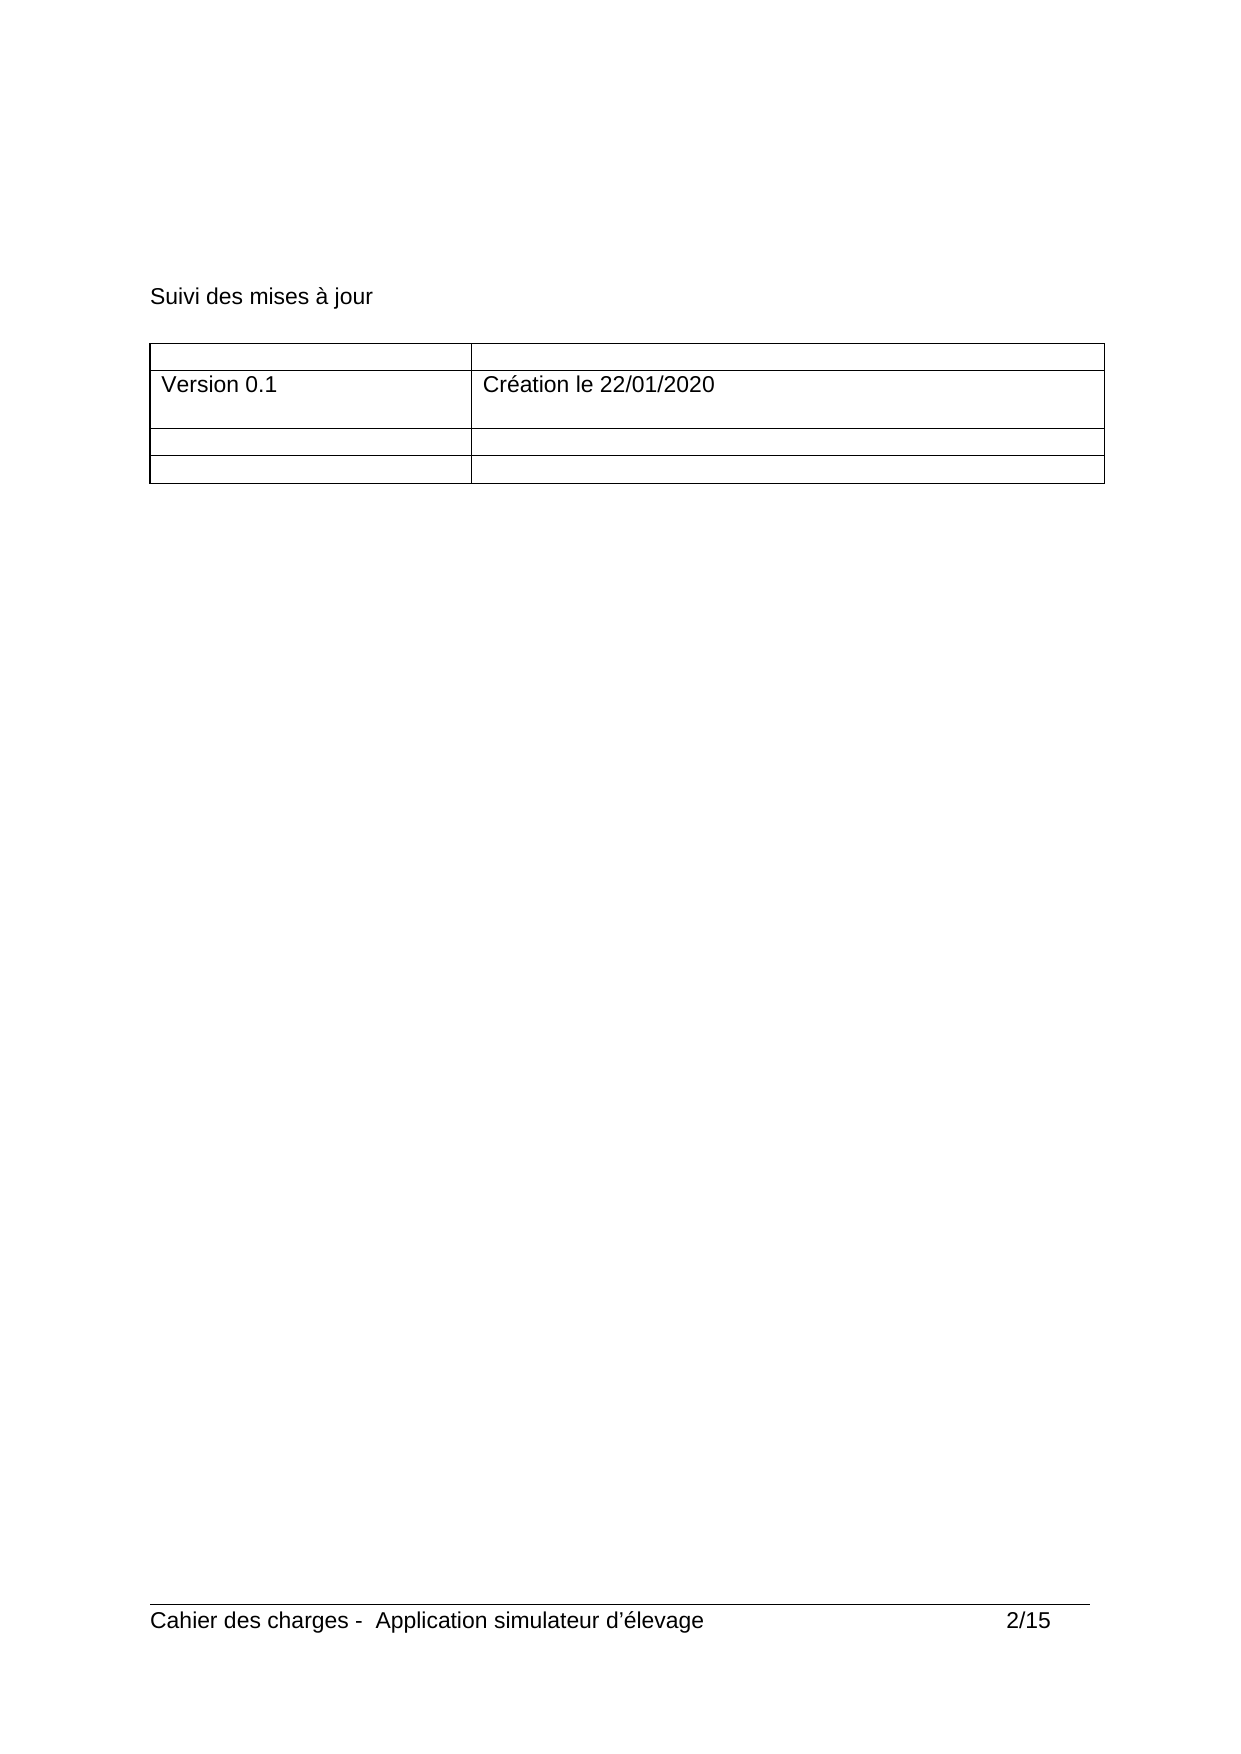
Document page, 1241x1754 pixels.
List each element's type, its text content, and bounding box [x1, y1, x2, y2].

table_cell [151, 429, 471, 455]
text Suivi des mises à jour [150, 283, 1090, 309]
table_cell [472, 456, 1104, 483]
table_header [151, 344, 471, 370]
table_cell Version 0.1 [151, 371, 471, 428]
table_cell [151, 456, 471, 483]
table_header [472, 344, 1104, 370]
table_cell [472, 429, 1104, 455]
table_cell Création le 22/01/2020 [472, 371, 1104, 428]
